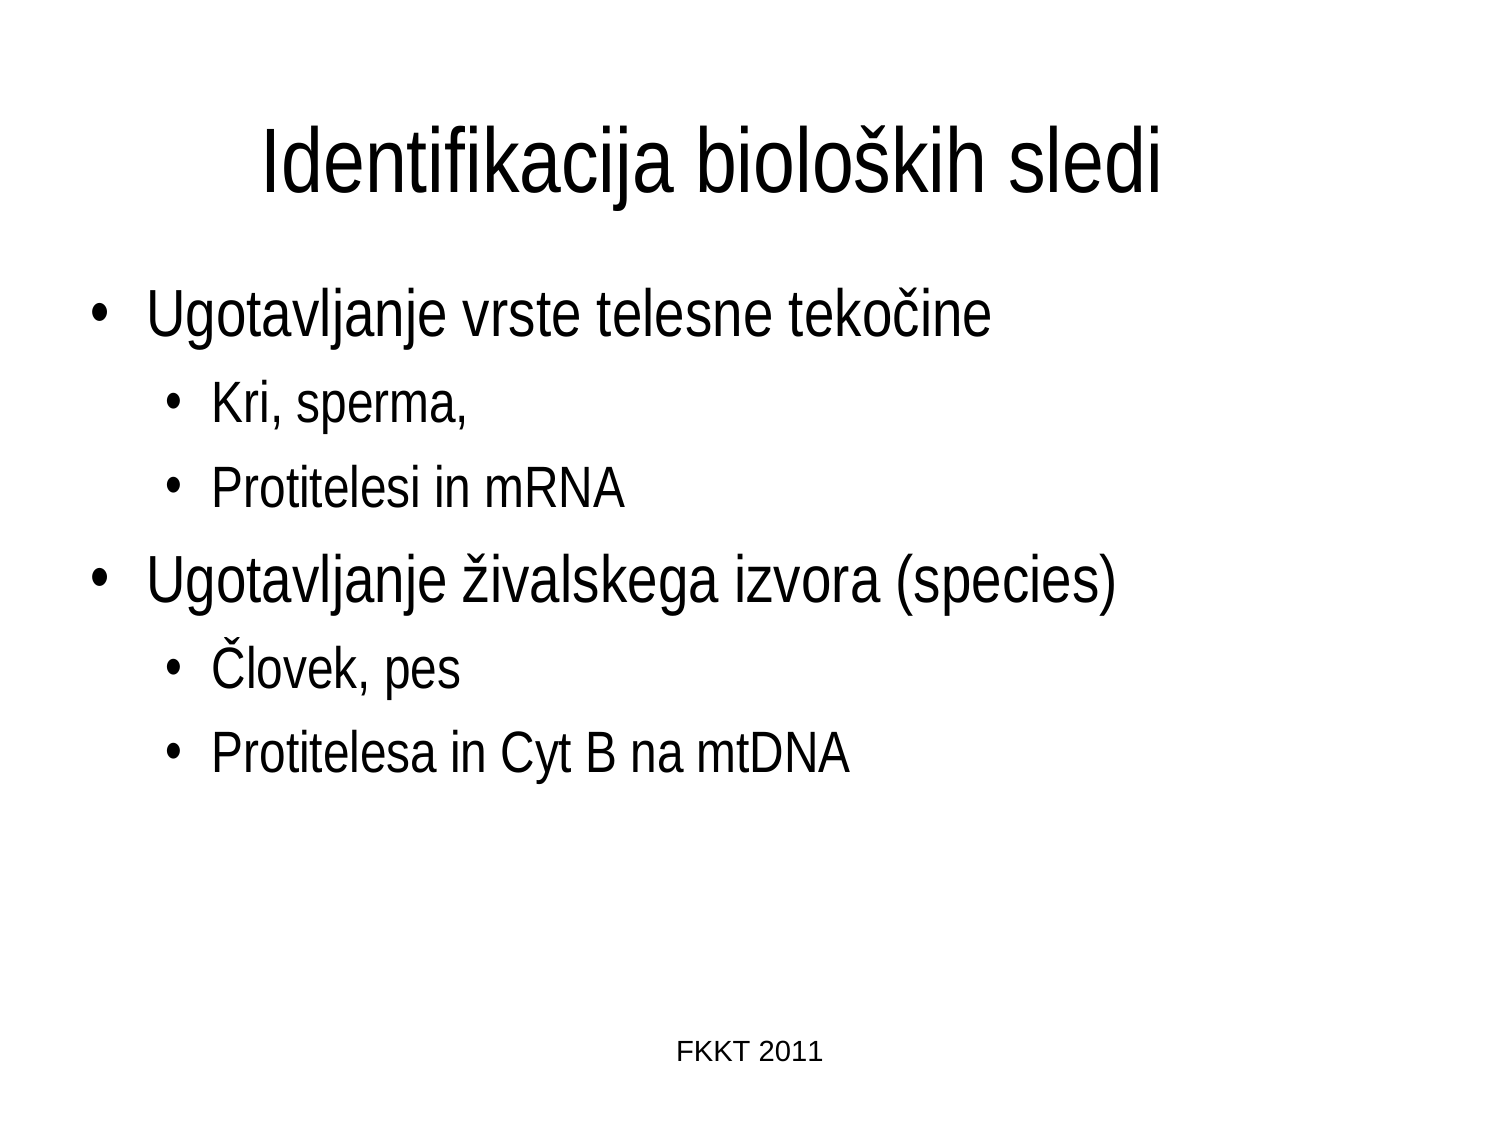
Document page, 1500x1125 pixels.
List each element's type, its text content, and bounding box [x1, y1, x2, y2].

text_box FKKT 2011 [512, 1024, 988, 1103]
list Ugotavljanje vrste telesne tekočine Kri, sperma, Protitelesi in mRNA Ugotavljanje živalskega izvora (species) Človek, pes Protitelesa in Cyt B na mtDNA [75, 262, 1426, 1006]
title Identifikacija bioloških sledi [75, 62, 1351, 250]
